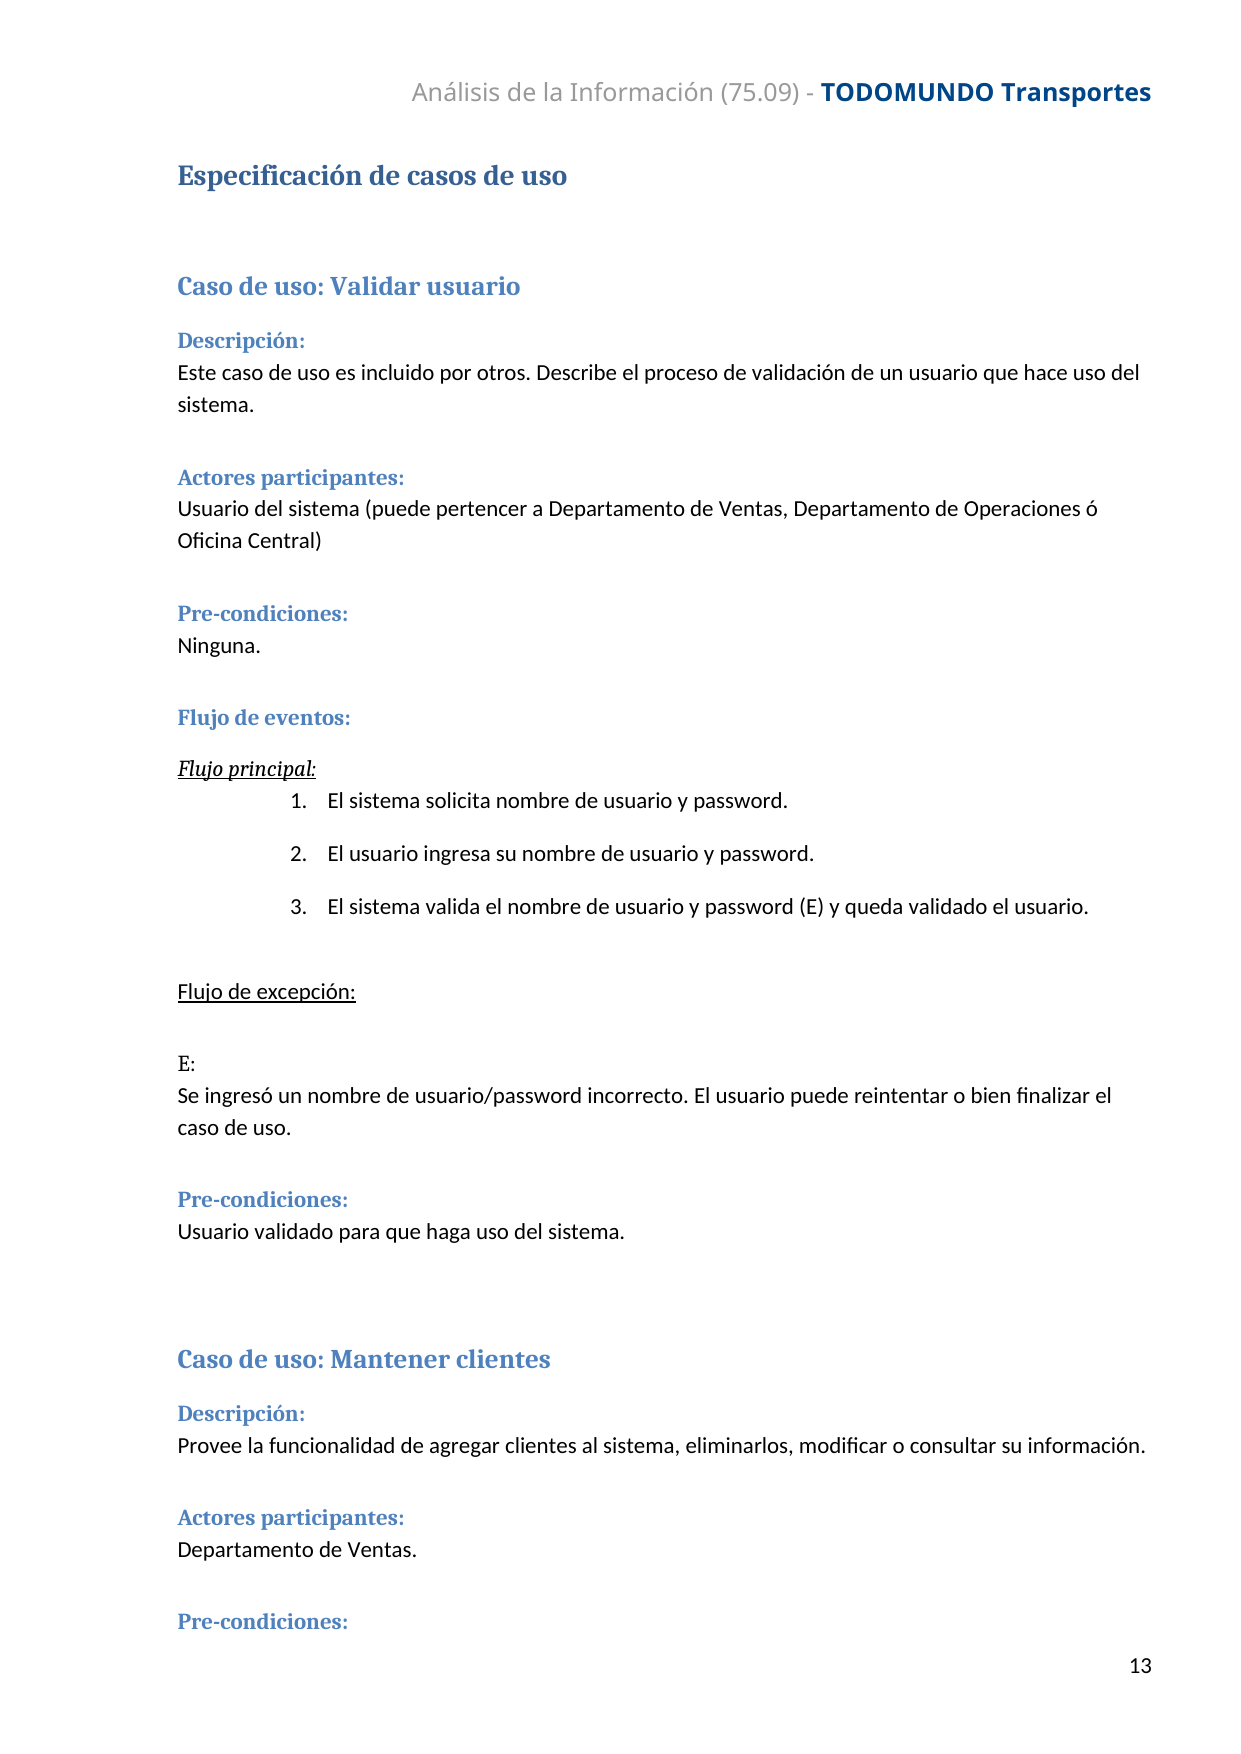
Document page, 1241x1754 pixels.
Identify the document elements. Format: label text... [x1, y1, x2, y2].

subtitle Caso de uso: Mantener clientes [177, 1344, 1152, 1375]
text Este caso de uso es incluido por otros. Describe el proceso de validación de un usuario que hace uso del sistema. [177, 358, 1152, 418]
subtitle E: [177, 1051, 1152, 1077]
text Se ingresó un nombre de usuario/password incorrecto. El usuario puede reintentar o bien finalizar el caso de uso. [177, 1081, 1152, 1141]
text Provee la funcionalidad de agregar clientes al sistema, eliminarlos, modificar o consultar su información. [177, 1431, 1152, 1459]
subtitle Flujo de eventos: [177, 704, 1152, 731]
text Usuario del sistema (puede pertencer a Departamento de Ventas, Departamento de Operaciones ó Oficina Central) [177, 494, 1152, 555]
subtitle Descripción: [177, 1401, 1152, 1427]
subtitle Pre-condiciones: [177, 1609, 1152, 1635]
text Usuario validado para que haga uso del sistema. [177, 1217, 1152, 1245]
subtitle Especificación de casos de uso [177, 159, 1152, 193]
list El sistema valida el nombre de usuario y password (E) y queda validado el usuario. [290, 892, 1152, 920]
text Flujo de excepción: [177, 945, 1152, 1005]
subtitle Actores participantes: [177, 1505, 1152, 1531]
text Departamento de Ventas. [177, 1535, 1152, 1563]
subtitle Descripción: [177, 328, 1152, 354]
subtitle Flujo principal: [177, 756, 1152, 782]
subtitle Actores participantes: [177, 464, 1152, 491]
subtitle Caso de uso: Validar usuario [177, 271, 1152, 303]
text Ninguna. [177, 631, 1152, 659]
subtitle Pre-condiciones: [177, 601, 1152, 627]
list El sistema solicita nombre de usuario y password. [290, 786, 1152, 814]
list El usuario ingresa su nombre de usuario y password. [290, 839, 1152, 867]
subtitle Pre-condiciones: [177, 1187, 1152, 1213]
